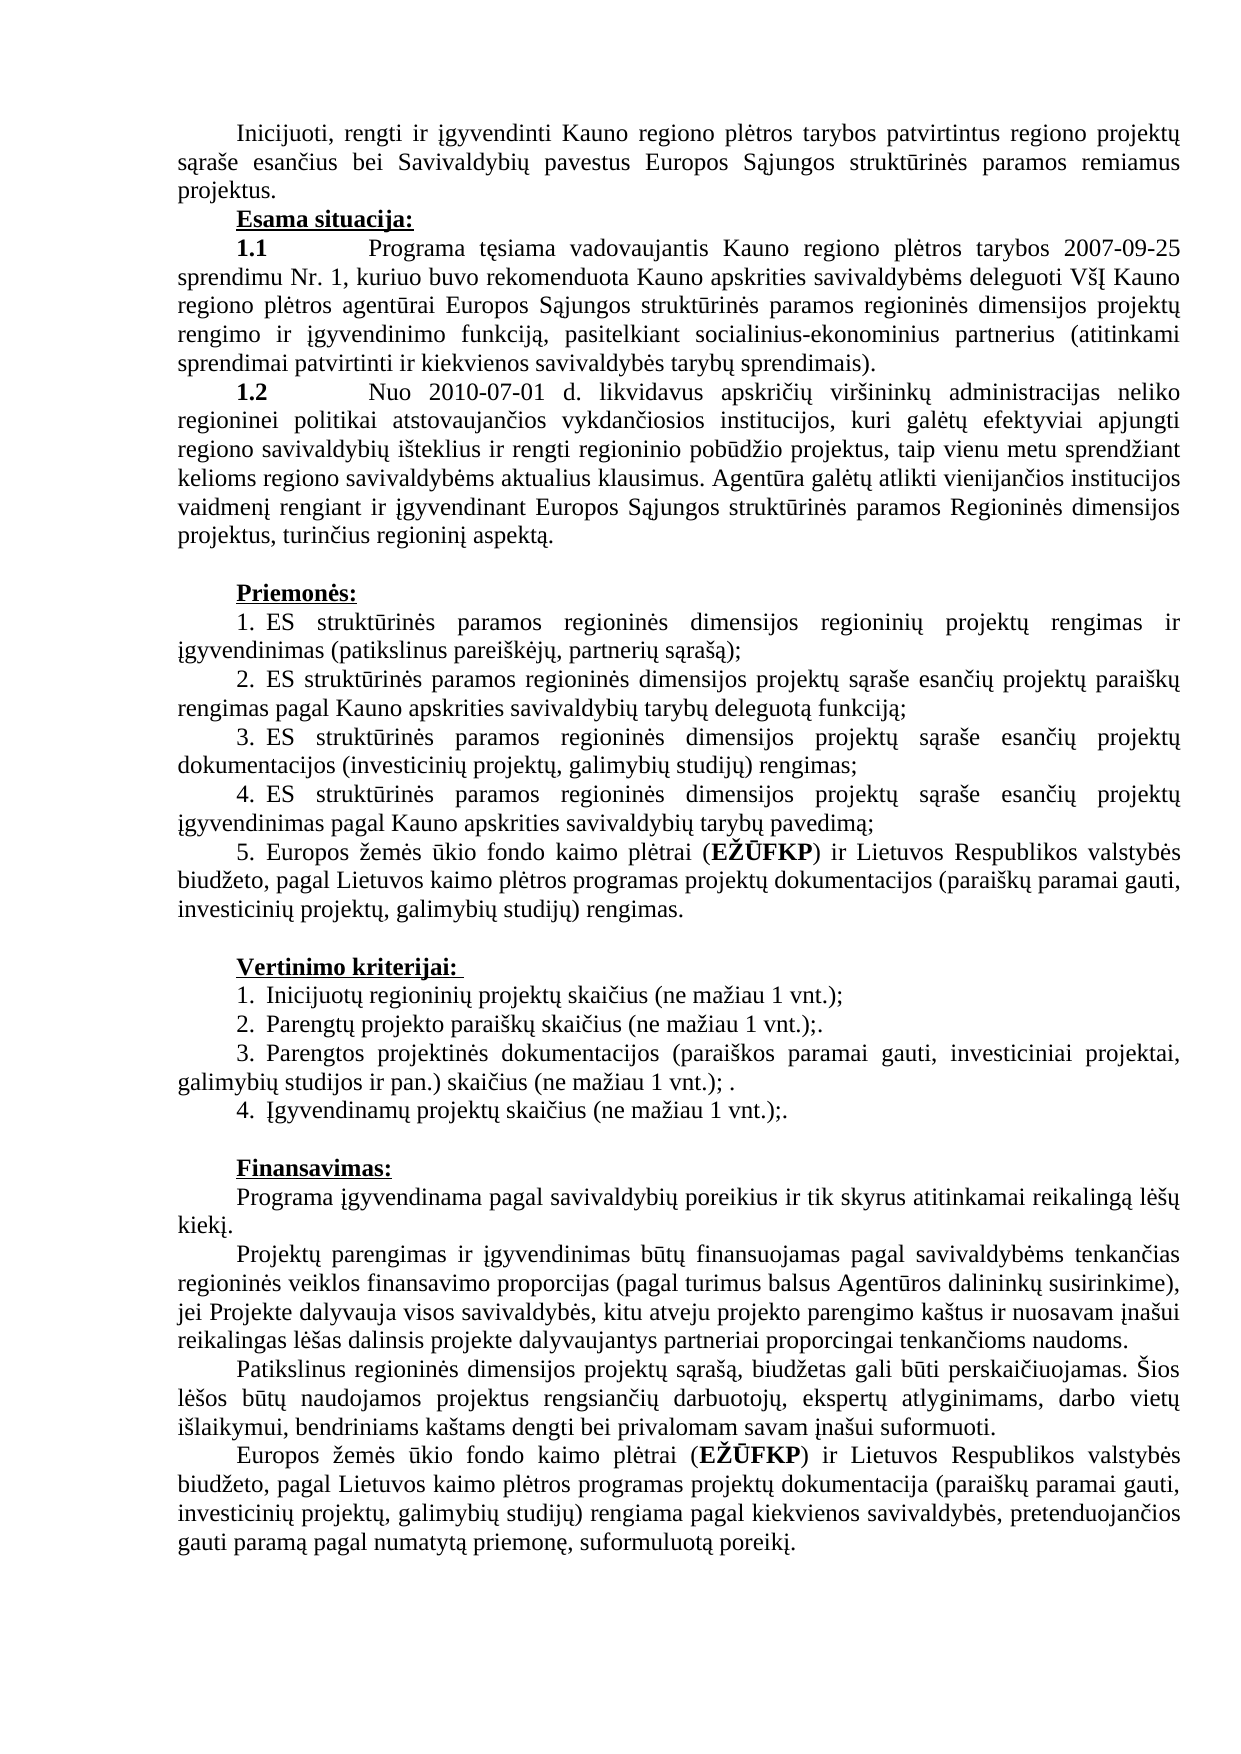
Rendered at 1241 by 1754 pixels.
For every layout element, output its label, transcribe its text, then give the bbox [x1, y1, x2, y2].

text 5. Europos žemės ūkio fondo kaimo plėtrai (EŽŪFKP) ir Lietuvos Respublikos valstybės biudžeto, pagal Lietuvos kaimo plėtros programas projektų dokumentacijos (paraiškų paramai gauti, investicinių projektų, galimybių studijų) rengimas. [177, 837, 1181, 923]
text 1. ES struktūrinės paramos regioninės dimensijos regioninių projektų rengimas ir įgyvendinimas (patikslinus pareiškėjų, partnerių sąrašą); [177, 607, 1181, 664]
text Esama situacija: [177, 204, 1181, 233]
text Programa įgyvendinama pagal savivaldybių poreikius ir tik skyrus atitinkamai reikalingą lėšų kiekį. [177, 1182, 1181, 1239]
text Patikslinus regioninės dimensijos projektų sąrašą, biudžetas gali būti perskaičiuojamas. Šios lėšos būtų naudojamos projektus rengsiančių darbuotojų, ekspertų atlyginimams, darbo vietų išlaikymui, bendriniams kaštams dengti bei privalomam savam įnašui suformuoti. [177, 1354, 1181, 1441]
text Inicijuoti, rengti ir įgyvendinti Kauno regiono plėtros tarybos patvirtintus regiono projektų sąraše esančius bei Savivaldybių pavestus Europos Sąjungos struktūrinės paramos remiamus projektus. [177, 118, 1181, 204]
text 1.1 Programa tęsiama vadovaujantis Kauno regiono plėtros tarybos 2007-09-25 sprendimu Nr. 1, kuriuo buvo rekomenduota Kauno apskrities savivaldybėms deleguoti VšĮ Kauno regiono plėtros agentūrai Europos Sąjungos struktūrinės paramos regioninės dimensijos projektų rengimo ir įgyvendinimo funkciją, pasitelkiant socialinius-ekonominius partnerius (atitinkami sprendimai patvirtinti ir kiekvienos savivaldybės tarybų sprendimais). [177, 233, 1181, 377]
text 2. Parengtų projekto paraiškų skaičius (ne mažiau 1 vnt.);. [177, 1009, 1181, 1038]
text 1.2 Nuo 2010-07-01 d. likvidavus apskričių viršininkų administracijas neliko regioninei politikai atstovaujančios vykdančiosios institucijos, kuri galėtų efektyviai apjungti regiono savivaldybių išteklius ir rengti regioninio pobūdžio projektus, taip vienu metu sprendžiant kelioms regiono savivaldybėms aktualius klausimus. Agentūra galėtų atlikti vienijančios institucijos vaidmenį rengiant ir įgyvendinant Europos Sąjungos struktūrinės paramos Regioninės dimensijos projektus, turinčius regioninį aspektą. [177, 377, 1181, 549]
text 3. ES struktūrinės paramos regioninės dimensijos projektų sąraše esančių projektų dokumentacijos (investicinių projektų, galimybių studijų) rengimas; [177, 722, 1181, 779]
text 3. Parengtos projektinės dokumentacijos (paraiškos paramai gauti, investiciniai projektai, galimybių studijos ir pan.) skaičius (ne mažiau 1 vnt.); . [177, 1038, 1181, 1096]
text 4. Įgyvendinamų projektų skaičius (ne mažiau 1 vnt.);. [177, 1096, 1181, 1124]
text Finansavimas: [177, 1153, 1181, 1182]
text 4. ES struktūrinės paramos regioninės dimensijos projektų sąraše esančių projektų įgyvendinimas pagal Kauno apskrities savivaldybių tarybų pavedimą; [177, 779, 1181, 837]
text 1. Inicijuotų regioninių projektų skaičius (ne mažiau 1 vnt.); [177, 981, 1181, 1009]
text Vertinimo kriterijai: [177, 952, 1181, 981]
text Priemonės: [177, 578, 1181, 607]
text Europos žemės ūkio fondo kaimo plėtrai (EŽŪFKP) ir Lietuvos Respublikos valstybės biudžeto, pagal Lietuvos kaimo plėtros programas projektų dokumentacija (paraiškų paramai gauti, investicinių projektų, galimybių studijų) rengiama pagal kiekvienos savivaldybės, pretenduojančios gauti paramą pagal numatytą priemonę, suformuluotą poreikį. [177, 1441, 1181, 1556]
text 2. ES struktūrinės paramos regioninės dimensijos projektų sąraše esančių projektų paraiškų rengimas pagal Kauno apskrities savivaldybių tarybų deleguotą funkciją; [177, 664, 1181, 722]
text Projektų parengimas ir įgyvendinimas būtų finansuojamas pagal savivaldybėms tenkančias regioninės veiklos finansavimo proporcijas (pagal turimus balsus Agentūros dalininkų susirinkime), jei Projekte dalyvauja visos savivaldybės, kitu atveju projekto parengimo kaštus ir nuosavam įnašui reikalingas lėšas dalinsis projekte dalyvaujantys partneriai proporcingai tenkančioms naudoms. [177, 1239, 1181, 1354]
